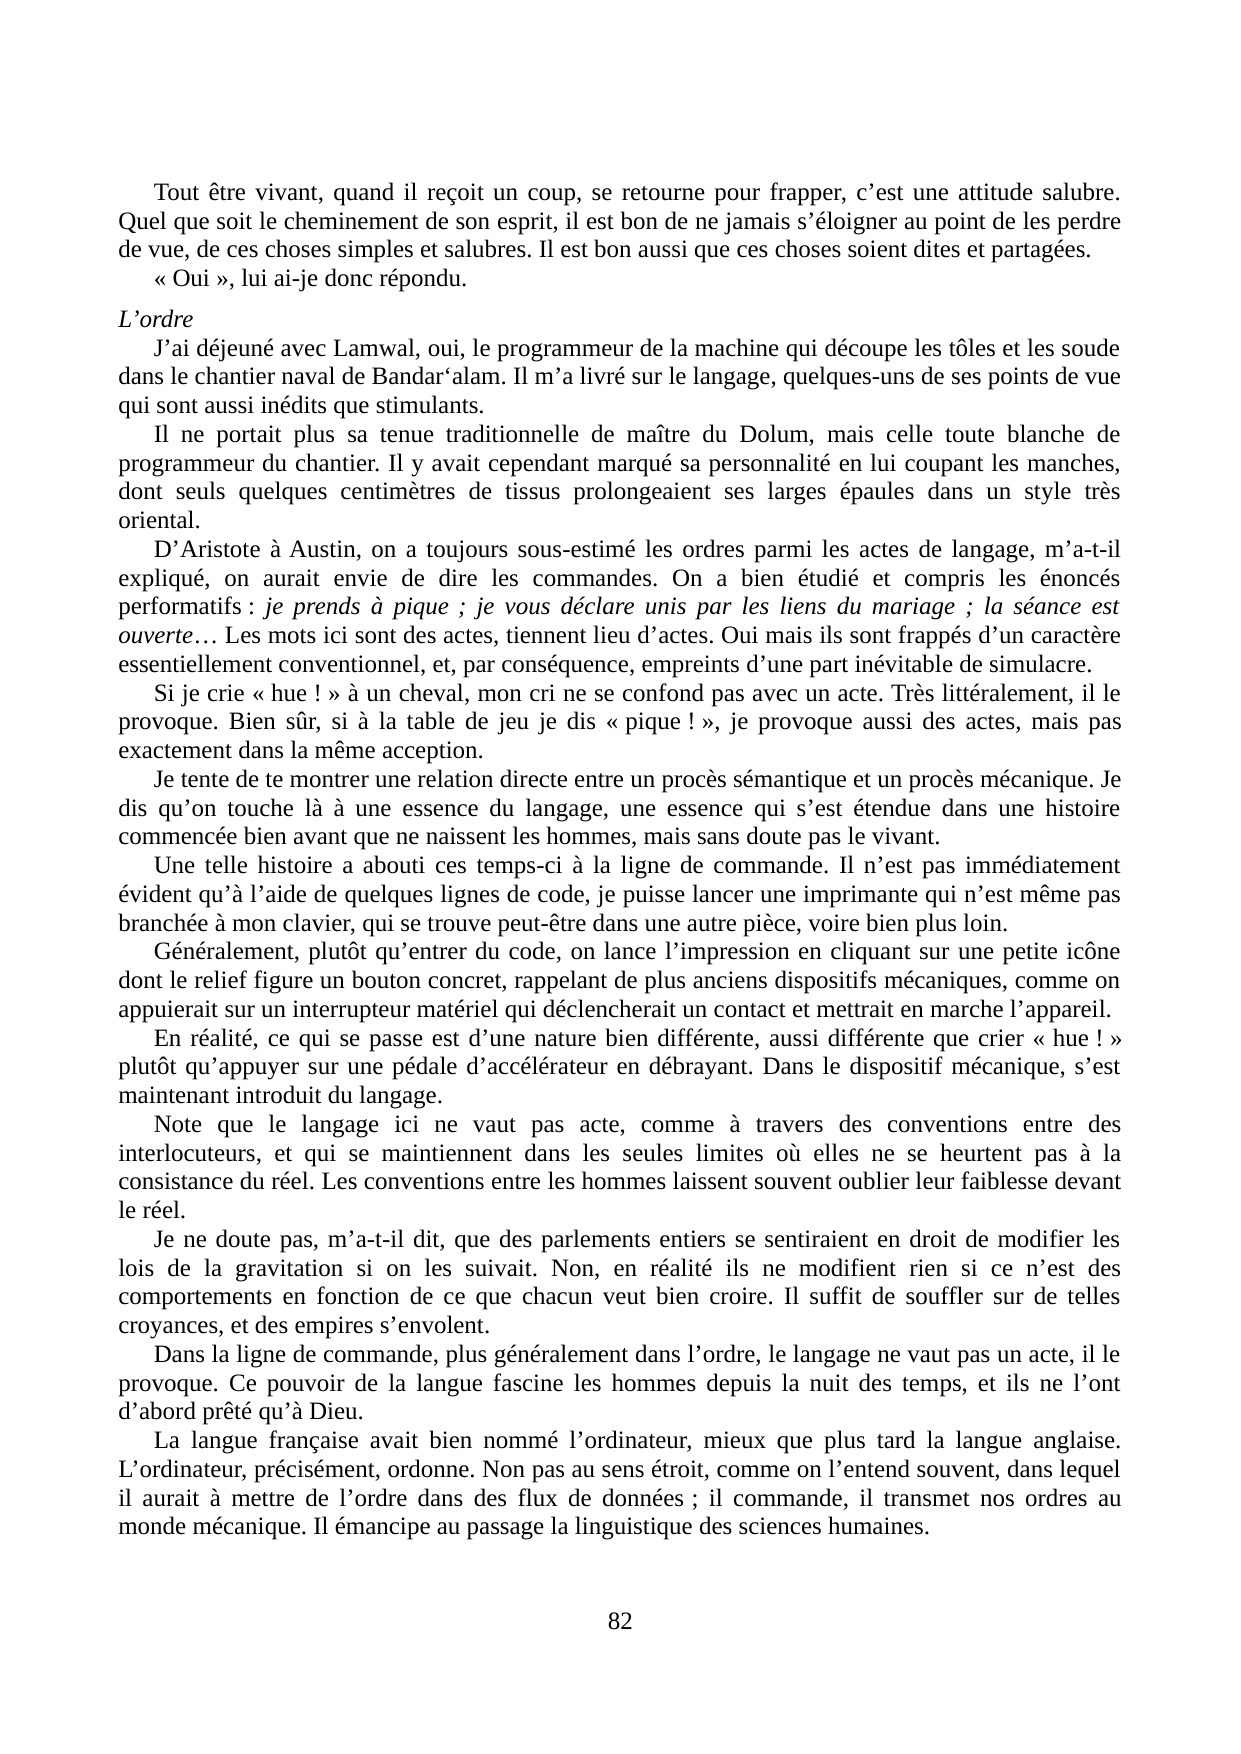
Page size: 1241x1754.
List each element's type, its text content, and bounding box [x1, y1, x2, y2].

text Si je crie « hue ! » à un cheval, mon cri ne se confond pas avec un acte. Très littéralement, il le provoque. Bien sûr, si à la table de jeu je dis « pique ! », je provoque aussi des actes, mais pas exactement dans la même acception. [118, 678, 1122, 764]
text J’ai déjeuné avec Lamwal, oui, le programmeur de la machine qui découpe les tôles et les soude dans le chantier naval de Bandar‘alam. Il m’a livré sur le langage, quelques-uns de ses points de vue qui sont aussi inédits que stimulants. [118, 333, 1122, 419]
text Tout être vivant, quand il reçoit un coup, se retourne pour frapper, c’est une attitude salubre. Quel que soit le cheminement de son esprit, il est bon de ne jamais s’éloigner au point de les perdre de vue, de ces choses simples et salubres. Il est bon aussi que ces choses soient dites et partagées. [118, 177, 1122, 263]
subtitle L’ordre [118, 304, 1122, 333]
text Dans la ligne de commande, plus généralement dans l’ordre, le langage ne vaut pas un acte, il le provoque. Ce pouvoir de la langue fascine les hommes depuis la nuit des temps, et ils ne l’ont d’abord prêté qu’à Dieu. [118, 1339, 1122, 1425]
text Je tente de te montrer une relation directe entre un procès sémantique et un procès mécanique. Je dis qu’on touche là à une essence du langage, une essence qui s’est étendue dans une histoire commencée bien avant que ne naissent les hommes, mais sans doute pas le vivant. [118, 764, 1122, 850]
text En réalité, ce qui se passe est d’une nature bien différente, aussi différente que crier « hue ! » plutôt qu’appuyer sur une pédale d’accélérateur en débrayant. Dans le dispositif mécanique, s’est maintenant introduit du langage. [118, 1023, 1122, 1109]
text « Oui », lui ai-je donc répondu. [118, 263, 1122, 292]
text La langue française avait bien nommé l’ordinateur, mieux que plus tard la langue anglaise. L’ordinateur, précisément, ordonne. Non pas au sens étroit, comme on l’entend souvent, dans lequel il aurait à mettre de l’ordre dans des flux de données ; il commande, il transmet nos ordres au monde mécanique. Il émancipe au passage la linguistique des sciences humaines. [118, 1425, 1122, 1540]
text Il ne portait plus sa tenue traditionnelle de maître du Dolum, mais celle toute blanche de programmeur du chantier. Il y avait cependant marqué sa personnalité en lui coupant les manches, dont seuls quelques centimètres de tissus prolongeaient ses larges épaules dans un style très oriental. [118, 419, 1122, 534]
text Note que le langage ici ne vaut pas acte, comme à travers des conventions entre des interlocuteurs, et qui se maintiennent dans les seules limites où elles ne se heurtent pas à la consistance du réel. Les conventions entre les hommes laissent souvent oublier leur faiblesse devant le réel. [118, 1109, 1122, 1224]
text D’Aristote à Austin, on a toujours sous-estimé les ordres parmi les actes de langage, m’a-t-il expliqué, on aurait envie de dire les commandes. On a bien étudié et compris les énoncés performatifs : je prends à pique ; je vous déclare unis par les liens du mariage ; la séance est ouverte… Les mots ici sont des actes, tiennent lieu d’actes. Oui mais ils sont frappés d’un caractère essentiellement conventionnel, et, par conséquence, empreints d’une part inévitable de simulacre. [118, 534, 1122, 678]
text Généralement, plutôt qu’entrer du code, on lance l’impression en cliquant sur une petite icône dont le relief figure un bouton concret, rappelant de plus anciens dispositifs mécaniques, comme on appuierait sur un interrupteur matériel qui déclencherait un contact et mettrait en marche l’appareil. [118, 936, 1122, 1023]
text Une telle histoire a abouti ces temps-ci à la ligne de commande. Il n’est pas immédiatement évident qu’à l’aide de quelques lignes de code, je puisse lancer une imprimante qui n’est même pas branchée à mon clavier, qui se trouve peut-être dans une autre pièce, voire bien plus loin. [118, 850, 1122, 936]
text Je ne doute pas, m’a-t-il dit, que des parlements entiers se sentiraient en droit de modifier les lois de la gravitation si on les suivait. Non, en réalité ils ne modifient rien si ce n’est des comportements en fonction de ce que chacun veut bien croire. Il suffit de souffler sur de telles croyances, et des empires s’envolent. [118, 1224, 1122, 1339]
